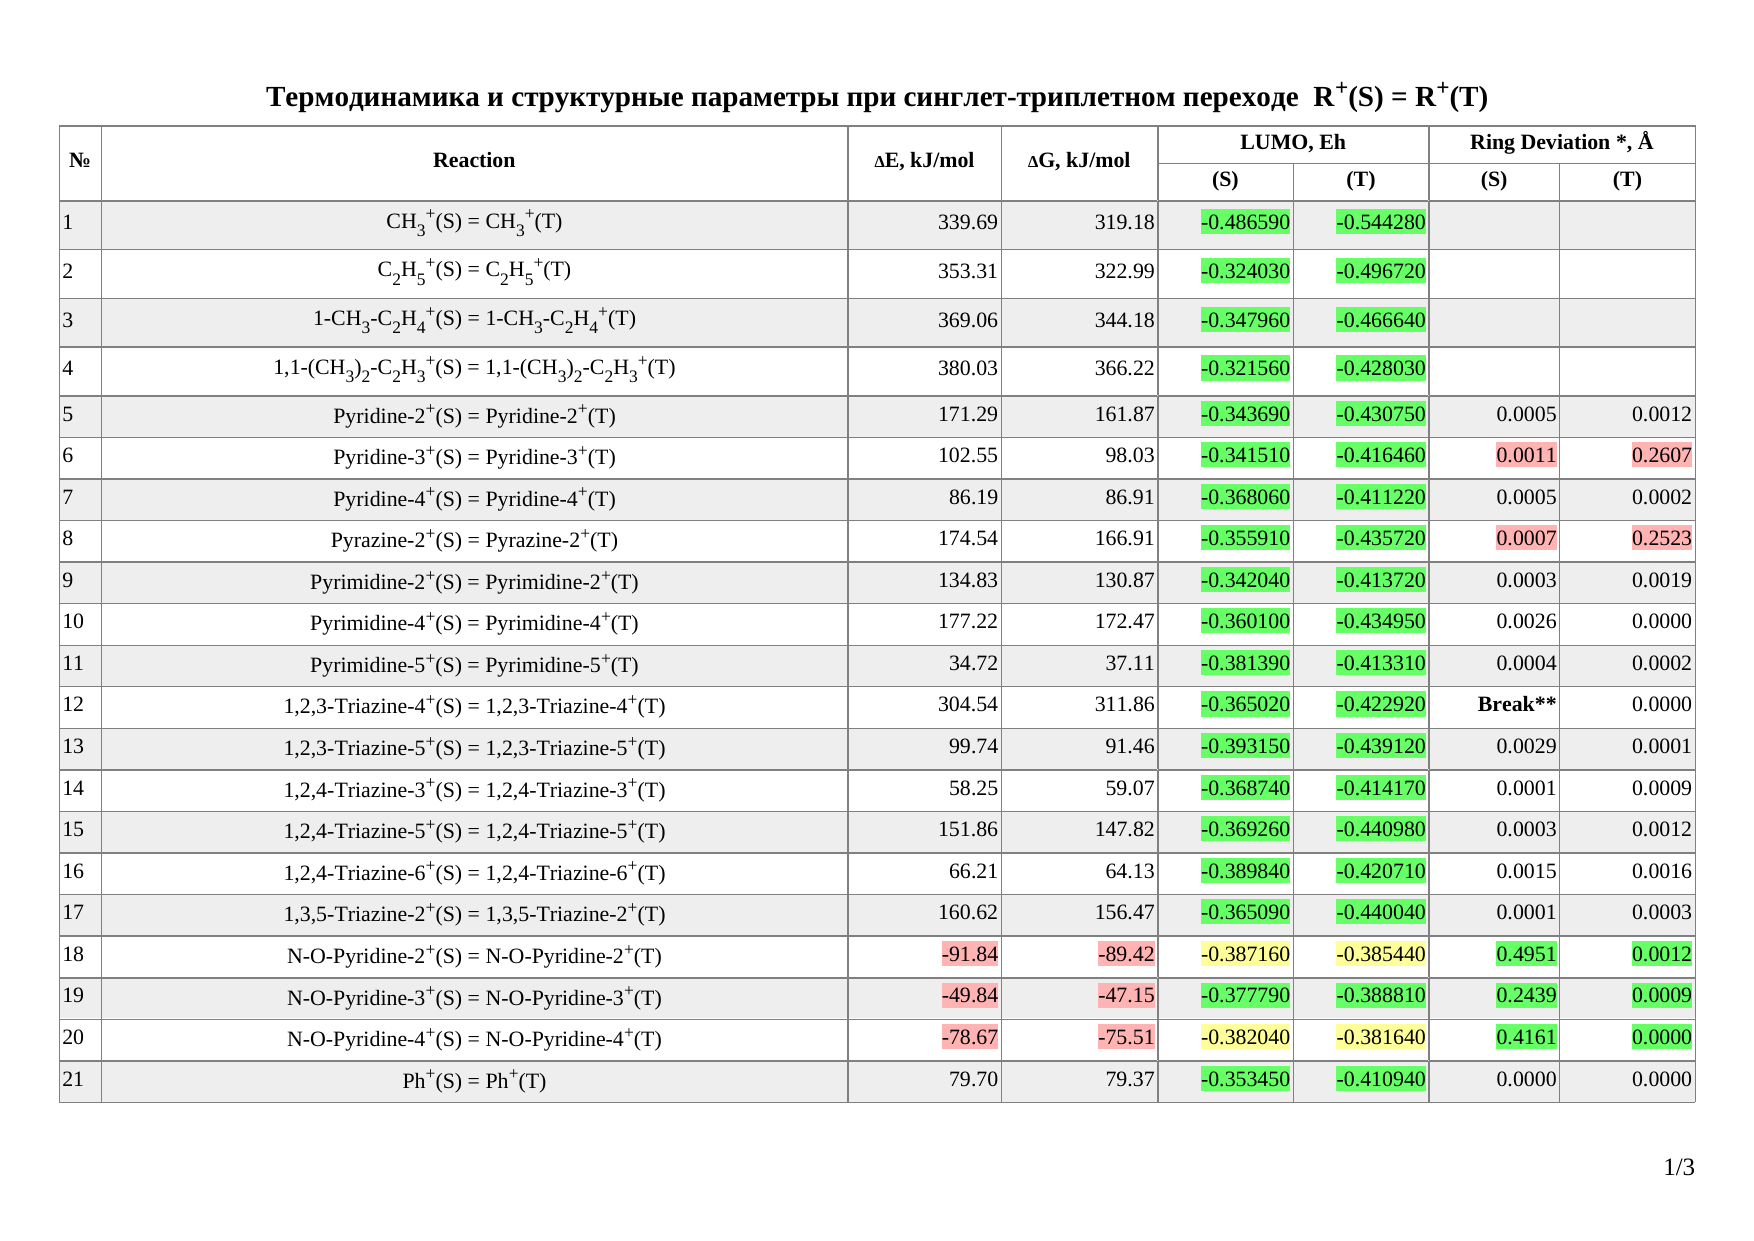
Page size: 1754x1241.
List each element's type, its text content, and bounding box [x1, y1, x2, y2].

table_cell 174.54 [849, 521, 1001, 561]
table_cell 16 [60, 854, 101, 894]
table_cell -0.434950 [1294, 604, 1428, 644]
table_cell 11 [60, 646, 101, 686]
table_cell 91.46 [1002, 729, 1157, 769]
table_cell 1,3,5-Triazine-2+(S) = 1,3,5-Triazine-2+(T) [102, 895, 847, 935]
table_cell -0.486590 [1159, 202, 1293, 249]
table_cell 369.06 [849, 299, 1001, 346]
table_header LUMO, Eh [1159, 127, 1428, 163]
table_cell -0.324030 [1159, 250, 1293, 298]
table_cell 0.0003 [1430, 812, 1559, 852]
table_cell 311.86 [1002, 687, 1157, 728]
table_cell -0.430750 [1294, 397, 1428, 437]
table_cell -0.544280 [1294, 202, 1428, 249]
table_cell 0.4161 [1430, 1020, 1559, 1060]
table_cell 0.0009 [1560, 979, 1695, 1018]
table_cell 177.22 [849, 604, 1001, 644]
table_cell Pyrimidine-4+(S) = Pyrimidine-4+(T) [102, 604, 847, 644]
table_cell Break** [1430, 687, 1559, 728]
table_cell 147.82 [1002, 812, 1157, 852]
table_cell [1560, 202, 1695, 249]
table_cell [1430, 299, 1559, 346]
table_cell 9 [60, 563, 101, 603]
table_cell 0.0015 [1430, 854, 1559, 894]
table_cell -0.369260 [1159, 812, 1293, 852]
table_cell Pyrimidine-2+(S) = Pyrimidine-2+(T) [102, 563, 847, 603]
table_cell 1,2,3-Triazine-5+(S) = 1,2,3-Triazine-5+(T) [102, 729, 847, 769]
table_cell Pyridine-3+(S) = Pyridine-3+(T) [102, 438, 847, 478]
table_cell -0.440980 [1294, 812, 1428, 852]
table_cell -0.439120 [1294, 729, 1428, 769]
table_cell 0.0003 [1430, 563, 1559, 603]
table_cell 64.13 [1002, 854, 1157, 894]
table_cell [1430, 348, 1559, 395]
table_cell 2 [60, 250, 101, 298]
table_cell 366.22 [1002, 348, 1157, 395]
table_cell -0.353450 [1159, 1062, 1293, 1102]
table_cell 79.70 [849, 1062, 1001, 1102]
subtitle Термодинамика и структурные параметры при синглет-триплетном переходе R+(S) = R+(T) [59, 74, 1695, 113]
table_cell N-O-Pyridine-3+(S) = N-O-Pyridine-3+(T) [102, 979, 847, 1018]
table_cell 13 [60, 729, 101, 769]
table_cell CH3+(S) = CH3+(T) [102, 202, 847, 249]
table_cell 0.0011 [1430, 438, 1559, 478]
table_cell 1,2,3-Triazine-4+(S) = 1,2,3-Triazine-4+(T) [102, 687, 847, 728]
table_cell 18 [60, 937, 101, 977]
table_cell -0.410940 [1294, 1062, 1428, 1102]
table_cell 0.0026 [1430, 604, 1559, 644]
table_cell 20 [60, 1020, 101, 1060]
table_cell -78.67 [849, 1020, 1001, 1060]
table_cell 0.0007 [1430, 521, 1559, 561]
table_cell 0.0005 [1430, 397, 1559, 437]
table_cell -0.368740 [1159, 771, 1293, 811]
table_cell (T) [1560, 164, 1695, 200]
table_cell 98.03 [1002, 438, 1157, 478]
table_cell 0.0001 [1430, 895, 1559, 935]
table_cell -0.435720 [1294, 521, 1428, 561]
table_cell [1560, 348, 1695, 395]
table_cell -0.365090 [1159, 895, 1293, 935]
table_cell 304.54 [849, 687, 1001, 728]
table_header Ring Deviation *, Å [1430, 127, 1695, 163]
table_cell C2H5+(S) = C2H5+(T) [102, 250, 847, 298]
table_cell 19 [60, 979, 101, 1018]
table_cell -0.389840 [1159, 854, 1293, 894]
table_cell 21 [60, 1062, 101, 1102]
table_cell -49.84 [849, 979, 1001, 1018]
table_cell 14 [60, 771, 101, 811]
table_cell 0.0000 [1430, 1062, 1559, 1102]
table_cell -0.341510 [1159, 438, 1293, 478]
table_cell 166.91 [1002, 521, 1157, 561]
table_cell 102.55 [849, 438, 1001, 478]
table_cell 8 [60, 521, 101, 561]
table_cell 161.87 [1002, 397, 1157, 437]
table_cell 7 [60, 480, 101, 520]
table_cell 1 [60, 202, 101, 249]
table_cell 134.83 [849, 563, 1001, 603]
table_cell 0.0012 [1560, 397, 1695, 437]
table_cell 0.0002 [1560, 480, 1695, 520]
table_cell 5 [60, 397, 101, 437]
table_cell (T) [1294, 164, 1428, 200]
table_header № [60, 127, 101, 200]
table_cell 10 [60, 604, 101, 644]
table_cell 4 [60, 348, 101, 395]
table_cell 86.91 [1002, 480, 1157, 520]
table_cell -0.393150 [1159, 729, 1293, 769]
table_cell 86.19 [849, 480, 1001, 520]
table_cell 1,1-(CH3)2-C2H3+(S) = 1,1-(CH3)2-C2H3+(T) [102, 348, 847, 395]
table_cell -0.360100 [1159, 604, 1293, 644]
table_cell 319.18 [1002, 202, 1157, 249]
table_cell 339.69 [849, 202, 1001, 249]
table_cell 0.0029 [1430, 729, 1559, 769]
table_cell -0.381640 [1294, 1020, 1428, 1060]
table_cell 0.2523 [1560, 521, 1695, 561]
table_cell 322.99 [1002, 250, 1157, 298]
table_cell Pyridine-2+(S) = Pyridine-2+(T) [102, 397, 847, 437]
table_cell 1-CH3-C2H4+(S) = 1-CH3-C2H4+(T) [102, 299, 847, 346]
table_cell 17 [60, 895, 101, 935]
table_cell -91.84 [849, 937, 1001, 977]
table_cell -0.414170 [1294, 771, 1428, 811]
table_cell 58.25 [849, 771, 1001, 811]
table_cell 0.0000 [1560, 1020, 1695, 1060]
table_cell 353.31 [849, 250, 1001, 298]
table_cell Ph+(S) = Ph+(T) [102, 1062, 847, 1102]
table_cell N-O-Pyridine-2+(S) = N-O-Pyridine-2+(T) [102, 937, 847, 977]
table_cell [1430, 202, 1559, 249]
table_cell 0.0012 [1560, 812, 1695, 852]
table_cell -0.368060 [1159, 480, 1293, 520]
table_cell 0.4951 [1430, 937, 1559, 977]
table_cell -89.42 [1002, 937, 1157, 977]
table_cell -0.342040 [1159, 563, 1293, 603]
table_header ∆E, kJ/mol [849, 127, 1001, 200]
table_cell 156.47 [1002, 895, 1157, 935]
table_cell -0.321560 [1159, 348, 1293, 395]
table_cell -47.15 [1002, 979, 1157, 1018]
table_cell -0.343690 [1159, 397, 1293, 437]
table_cell [1560, 299, 1695, 346]
table_cell -0.365020 [1159, 687, 1293, 728]
table_cell 0.0004 [1430, 646, 1559, 686]
table_cell -0.440040 [1294, 895, 1428, 935]
table_cell N-O-Pyridine-4+(S) = N-O-Pyridine-4+(T) [102, 1020, 847, 1060]
table_cell 0.0016 [1560, 854, 1695, 894]
table_cell -0.347960 [1159, 299, 1293, 346]
table_cell 0.0000 [1560, 1062, 1695, 1102]
table_cell 380.03 [849, 348, 1001, 395]
table_cell (S) [1159, 164, 1293, 200]
table_cell 99.74 [849, 729, 1001, 769]
table_cell 0.0009 [1560, 771, 1695, 811]
table_cell 0.2439 [1430, 979, 1559, 1018]
table_cell -0.411220 [1294, 480, 1428, 520]
table_cell Pyrazine-2+(S) = Pyrazine-2+(T) [102, 521, 847, 561]
table_cell 1,2,4-Triazine-3+(S) = 1,2,4-Triazine-3+(T) [102, 771, 847, 811]
table_cell -0.496720 [1294, 250, 1428, 298]
table_cell -0.381390 [1159, 646, 1293, 686]
table_cell 34.72 [849, 646, 1001, 686]
table_cell 0.0001 [1430, 771, 1559, 811]
table_cell 344.18 [1002, 299, 1157, 346]
table_cell -0.387160 [1159, 937, 1293, 977]
table_cell -75.51 [1002, 1020, 1157, 1060]
table_cell 12 [60, 687, 101, 728]
table_cell -0.416460 [1294, 438, 1428, 478]
table_cell -0.385440 [1294, 937, 1428, 977]
table_cell -0.413310 [1294, 646, 1428, 686]
table_cell -0.466640 [1294, 299, 1428, 346]
table_cell -0.377790 [1159, 979, 1293, 1018]
table_cell 0.0012 [1560, 937, 1695, 977]
table_cell Pyrimidine-5+(S) = Pyrimidine-5+(T) [102, 646, 847, 686]
table_cell 0.0005 [1430, 480, 1559, 520]
table_cell -0.413720 [1294, 563, 1428, 603]
table_cell 3 [60, 299, 101, 346]
table_cell 1,2,4-Triazine-6+(S) = 1,2,4-Triazine-6+(T) [102, 854, 847, 894]
table_cell 171.29 [849, 397, 1001, 437]
table_cell 66.21 [849, 854, 1001, 894]
table_cell 0.0002 [1560, 646, 1695, 686]
table_cell -0.428030 [1294, 348, 1428, 395]
table_cell -0.388810 [1294, 979, 1428, 1018]
table_cell 0.0003 [1560, 895, 1695, 935]
table_cell 0.0001 [1560, 729, 1695, 769]
table_cell (S) [1430, 164, 1559, 200]
table_cell -0.420710 [1294, 854, 1428, 894]
table_cell 59.07 [1002, 771, 1157, 811]
table_cell 160.62 [849, 895, 1001, 935]
table_cell 79.37 [1002, 1062, 1157, 1102]
table_cell 172.47 [1002, 604, 1157, 644]
table_cell 0.0000 [1560, 687, 1695, 728]
table_cell 0.2607 [1560, 438, 1695, 478]
table_cell 6 [60, 438, 101, 478]
table_cell -0.355910 [1159, 521, 1293, 561]
table_cell 130.87 [1002, 563, 1157, 603]
table_cell Pyridine-4+(S) = Pyridine-4+(T) [102, 480, 847, 520]
table_header Reaction [102, 127, 847, 200]
table_cell 15 [60, 812, 101, 852]
table_cell 0.0000 [1560, 604, 1695, 644]
table_cell [1430, 250, 1559, 298]
table_cell 37.11 [1002, 646, 1157, 686]
table_header ∆G, kJ/mol [1002, 127, 1157, 200]
table_cell -0.382040 [1159, 1020, 1293, 1060]
table_cell -0.422920 [1294, 687, 1428, 728]
table_cell 151.86 [849, 812, 1001, 852]
table_cell 1,2,4-Triazine-5+(S) = 1,2,4-Triazine-5+(T) [102, 812, 847, 852]
table_cell [1560, 250, 1695, 298]
table_cell 0.0019 [1560, 563, 1695, 603]
